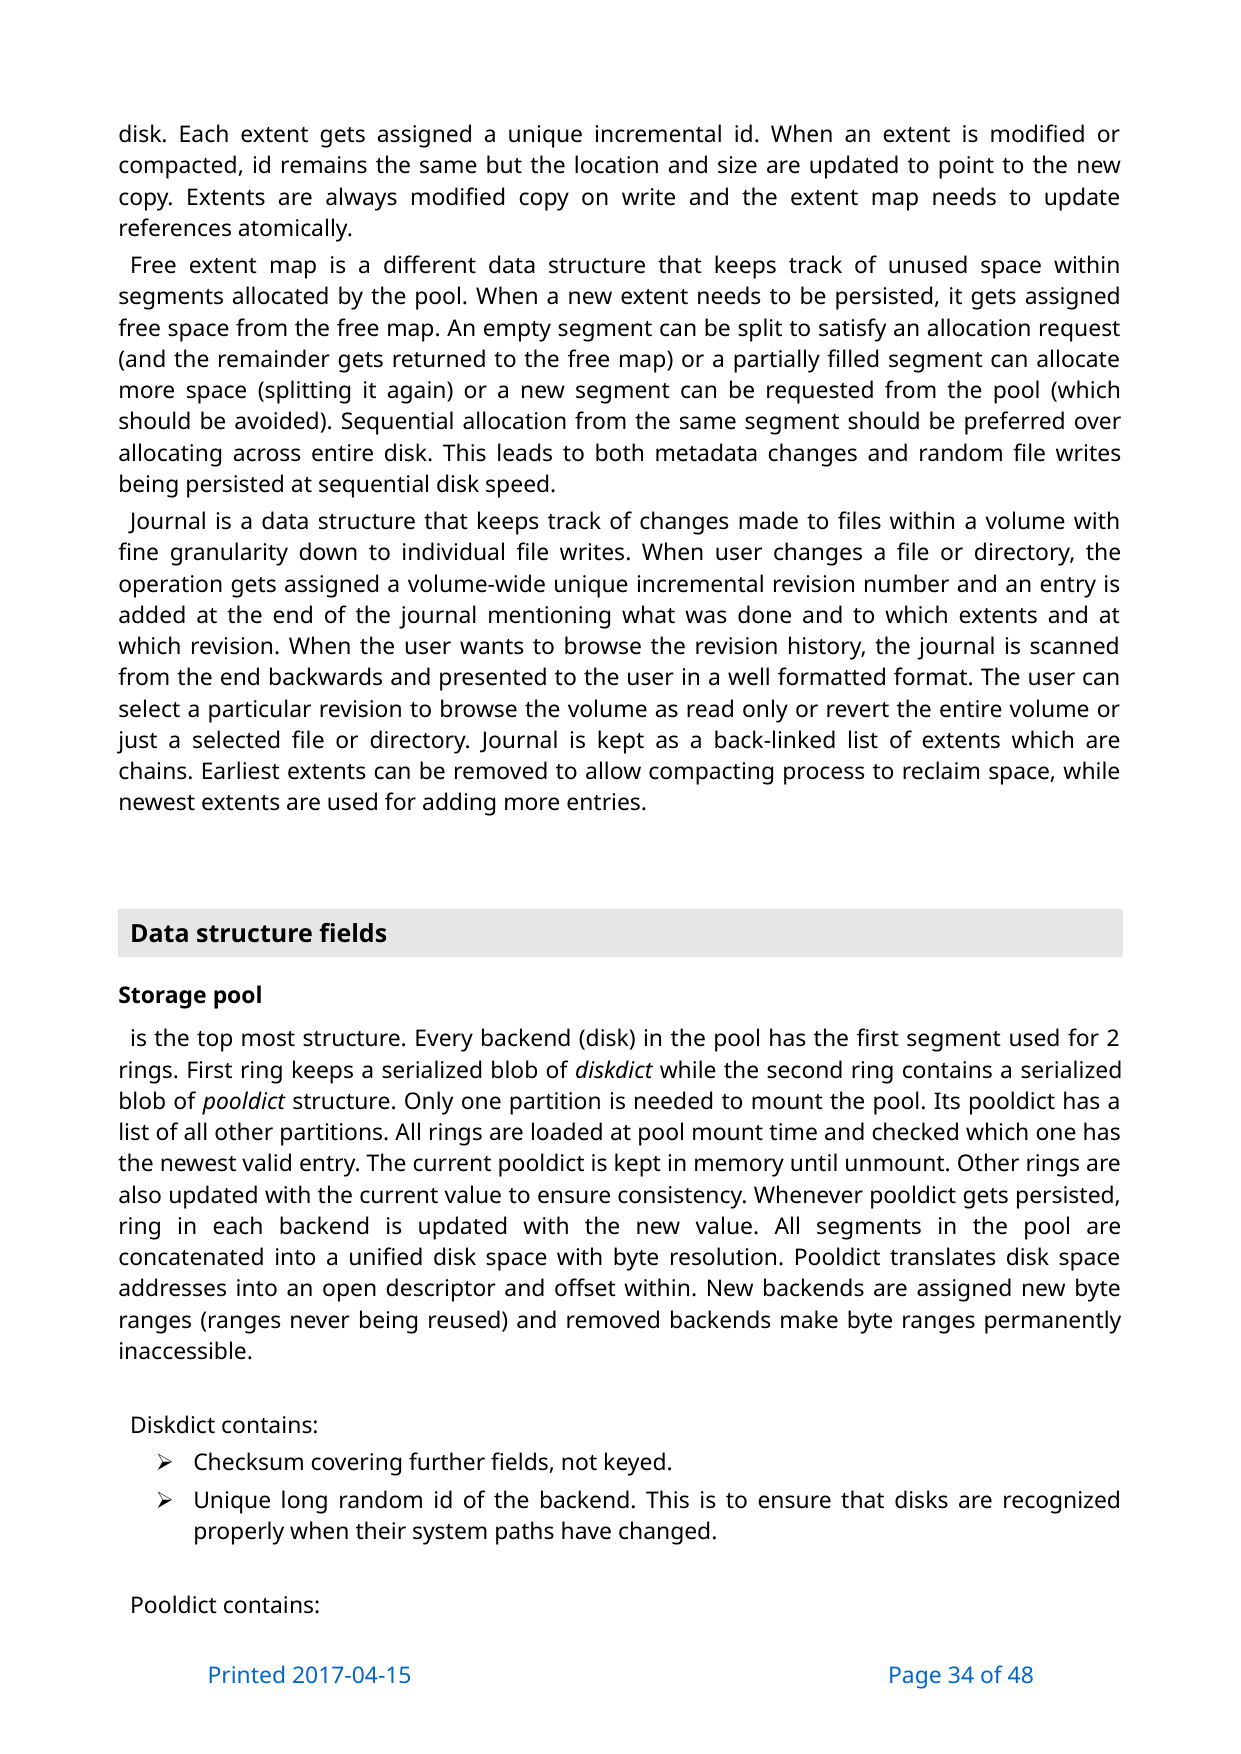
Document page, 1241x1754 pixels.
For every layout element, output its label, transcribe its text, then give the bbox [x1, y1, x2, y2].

text Pooldict contains: [118, 1589, 1122, 1620]
text Diskdict contains: [118, 1409, 1122, 1440]
text Journal is a data structure that keeps track of changes made to files within a volume with fine granularity down to individual file writes. When user changes a file or directory, the operation gets assigned a volume-wide unique incremental revision number and an entry is added at the end of the journal mentioning what was done and to which extents and at which revision. When the user wants to browse the revision history, the journal is scanned from the end backwards and presented to the user in a well formatted format. The user can select a particular revision to browse the volume as read only or revert the entire volume or just a selected file or directory. Journal is kept as a back-linked list of extents which are chains. Earliest extents can be removed to allow compacting process to reclaim space, while newest extents are used for adding more entries. [118, 505, 1122, 817]
text is the top most structure. Every backend (disk) in the pool has the first segment used for 2 rings. First ring keeps a serialized blob of diskdict while the second ring contains a serialized blob of pooldict structure. Only one partition is needed to mount the pool. Its pooldict has a list of all other partitions. All rings are loaded at pool mount time and checked which one has the newest valid entry. The current pooldict is kept in memory until unmount. Other rings are also updated with the current value to ensure consistency. Whenever pooldict gets persisted, ring in each backend is updated with the new value. All segments in the pool are concatenated into a unified disk space with byte resolution. Pooldict translates disk space addresses into an open descriptor and offset within. New backends are assigned new byte ranges (ranges never being reused) and removed backends make byte ranges permanently inaccessible. [118, 1022, 1122, 1366]
list Checksum covering further fields, not keyed. [156, 1446, 1122, 1478]
text disk. Each extent gets assigned a unique incremental id. When an extent is modified or compacted, id remains the same but the location and size are updated to point to the new copy. Extents are always modified copy on write and the extent map needs to update references atomically. [118, 118, 1122, 243]
subtitle Data structure fields [119, 911, 1122, 956]
text Free extent map is a different data structure that keeps track of unused space within segments allocated by the pool. When a new extent needs to be persisted, it gets assigned free space from the free map. An empty segment can be split to satisfy an allocation request (and the remainder gets returned to the free map) or a partially filled segment can allocate more space (splitting it again) or a new segment can be requested from the pool (which should be avoided). Sequential allocation from the same segment should be preferred over allocating across entire disk. This leads to both metadata changes and random file writes being persisted at sequential disk speed. [118, 249, 1122, 499]
subtitle Storage pool [118, 979, 1122, 1011]
list Unique long random id of the backend. This is to ensure that disks are recognized properly when their system paths have changed. [156, 1483, 1122, 1546]
